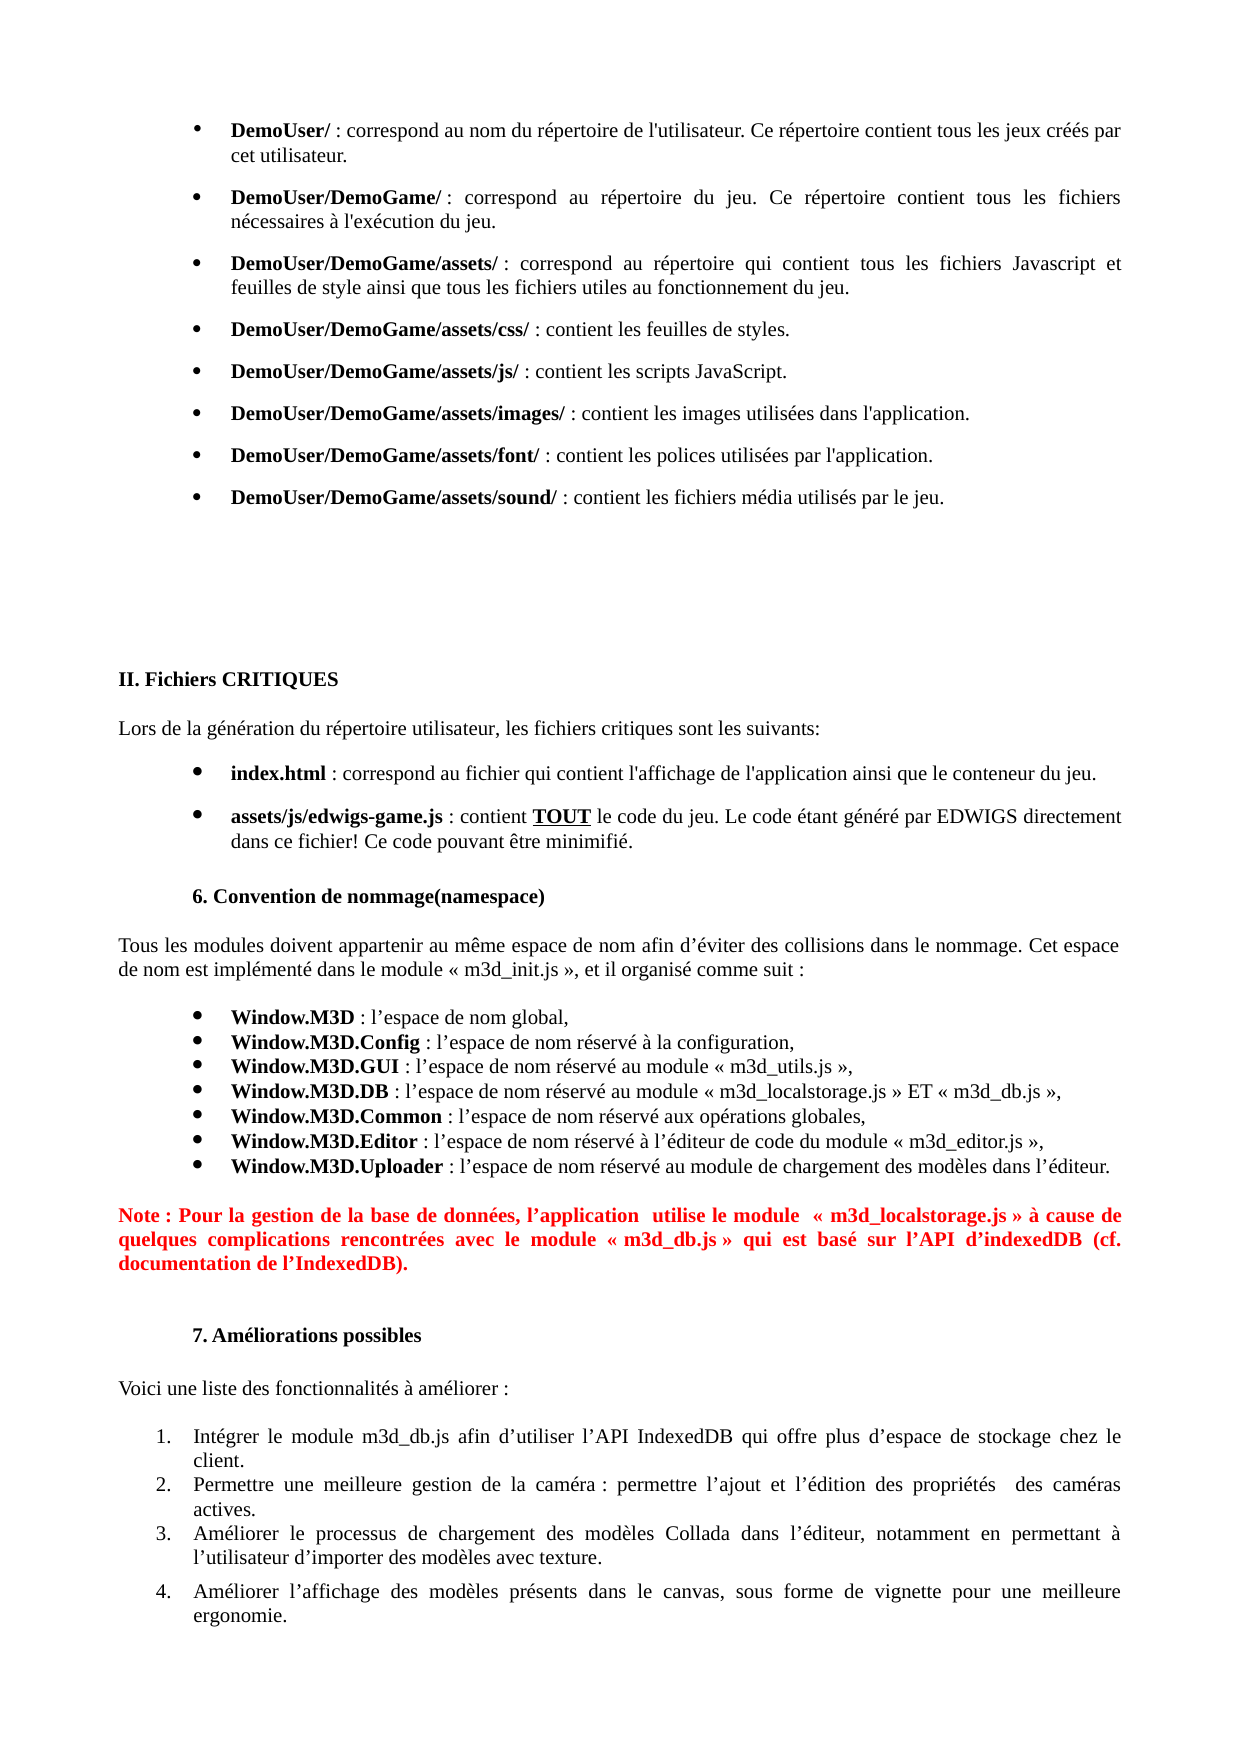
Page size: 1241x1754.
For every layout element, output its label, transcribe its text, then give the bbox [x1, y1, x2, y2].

list DemoUser/DemoGame/assets/images/ : contient les images utilisées dans l'application. [193, 401, 1122, 425]
list DemoUser/DemoGame/assets/ : correspond au répertoire qui contient tous les fichiers Javascript et feuilles de style ainsi que tous les fichiers utiles au fonctionnement du jeu. [193, 251, 1122, 299]
list DemoUser/DemoGame/assets/sound/ : contient les fichiers média utilisés par le jeu. [193, 485, 1122, 509]
text 7. Améliorations possibles [118, 1323, 1122, 1347]
list DemoUser/DemoGame/assets/js/ : contient les scripts JavaScript. [193, 359, 1122, 383]
list Window.M3D : l’espace de nom global, [193, 1005, 1122, 1029]
text Note : Pour la gestion de la base de données, l’application utilise le module « m3d_localstorage.js » à cause de quelques complications rencontrées avec le module « m3d_db.js » qui est basé sur l’API d’indexedDB (cf. documentation de l’IndexedDB). [118, 1203, 1122, 1275]
list index.html : correspond au fichier qui contient l'affichage de l'application ainsi que le conteneur du jeu. [193, 761, 1122, 786]
list Window.M3D.Config : l’espace de nom réservé à la configuration, [193, 1029, 1122, 1054]
list assets/js/edwigs-game.js : contient TOUT le code du jeu. Le code étant généré par EDWIGS directement dans ce fichier! Ce code pouvant être minimifié. [193, 804, 1122, 853]
subtitle Améliorer le processus de chargement des modèles Collada dans l’éditeur, notamment en permettant à l’utilisateur d’importer des modèles avec texture. [156, 1521, 1122, 1569]
list Window.M3D.Uploader : l’espace de nom réservé au module de chargement des modèles dans l’éditeur. [193, 1154, 1122, 1179]
list Window.M3D.Editor : l’espace de nom réservé à l’éditeur de code du module « m3d_editor.js », [193, 1129, 1122, 1154]
list Window.M3D.Common : l’espace de nom réservé aux opérations globales, [193, 1104, 1122, 1129]
text 6. Convention de nommage(namespace) [118, 884, 1122, 908]
list Window.M3D.DB : l’espace de nom réservé au module « m3d_localstorage.js » ET « m3d_db.js », [193, 1079, 1122, 1104]
subtitle Intégrer le module m3d_db.js afin d’utiliser l’API IndexedDB qui offre plus d’espace de stockage chez le client. [156, 1424, 1122, 1472]
subtitle Permettre une meilleure gestion de la caméra : permettre l’ajout et l’édition des propriétés des caméras actives. [156, 1472, 1122, 1521]
text Voici une liste des fonctionnalités à améliorer : [118, 1376, 1122, 1400]
list DemoUser/DemoGame/assets/font/ : contient les polices utilisées par l'application. [193, 443, 1122, 467]
list Améliorer l’affichage des modèles présents dans le canvas, sous forme de vignette pour une meilleure ergonomie. [156, 1579, 1122, 1627]
text Tous les modules doivent appartenir au même espace de nom afin d’éviter des collisions dans le nommage. Cet espace de nom est implémenté dans le module « m3d_init.js », et il organisé comme suit : [118, 932, 1122, 981]
list II. Fichiers CRITIQUES [118, 667, 1122, 691]
list DemoUser/DemoGame/ : correspond au répertoire du jeu. Ce répertoire contient tous les fichiers nécessaires à l'exécution du jeu. [193, 185, 1122, 233]
list Window.M3D.GUI : l’espace de nom réservé au module « m3d_utils.js », [193, 1054, 1122, 1079]
list DemoUser/DemoGame/assets/css/ : contient les feuilles de styles. [193, 317, 1122, 341]
list DemoUser/ : correspond au nom du répertoire de l'utilisateur. Ce répertoire contient tous les jeux créés par cet utilisateur. [193, 118, 1122, 167]
text Lors de la génération du répertoire utilisateur, les fichiers critiques sont les suivants: [118, 709, 1122, 740]
